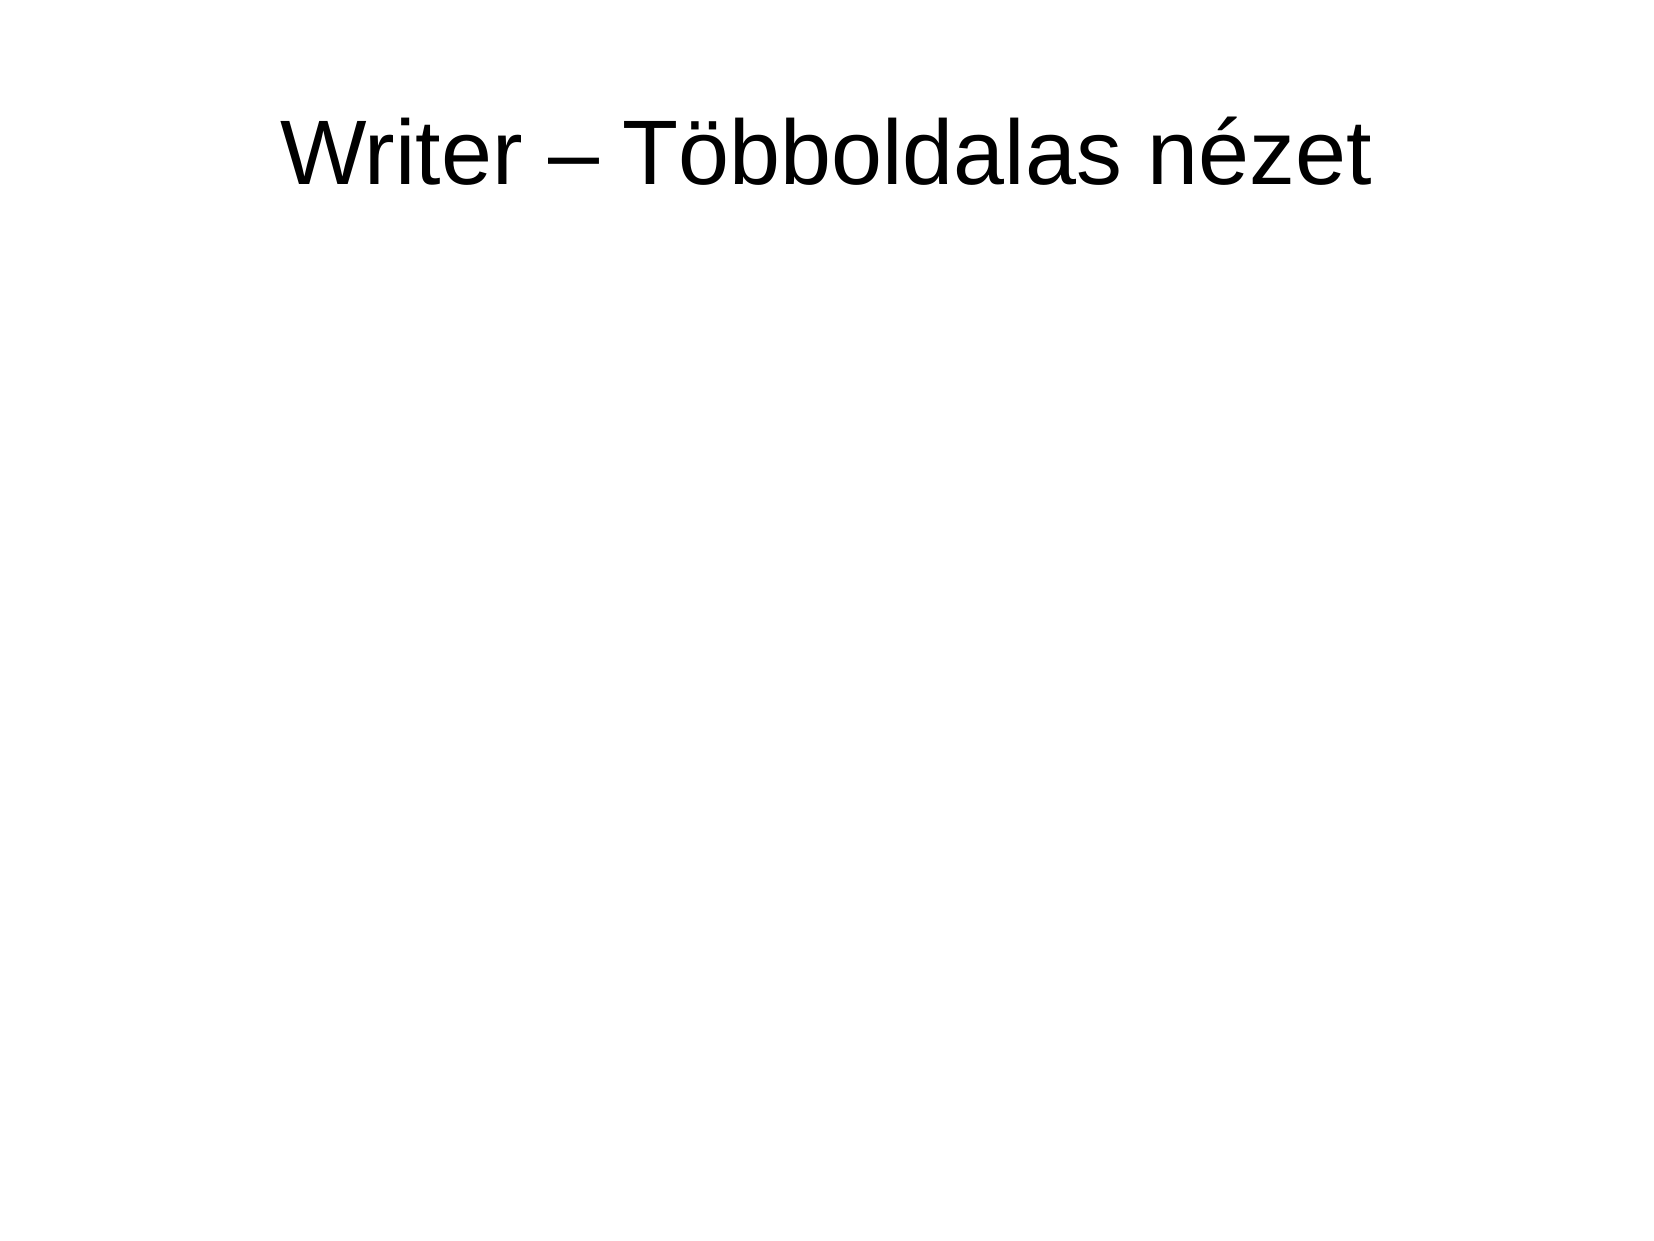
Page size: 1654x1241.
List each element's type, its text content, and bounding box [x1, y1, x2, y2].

title Writer – Többoldalas nézet [82, 56, 1571, 250]
